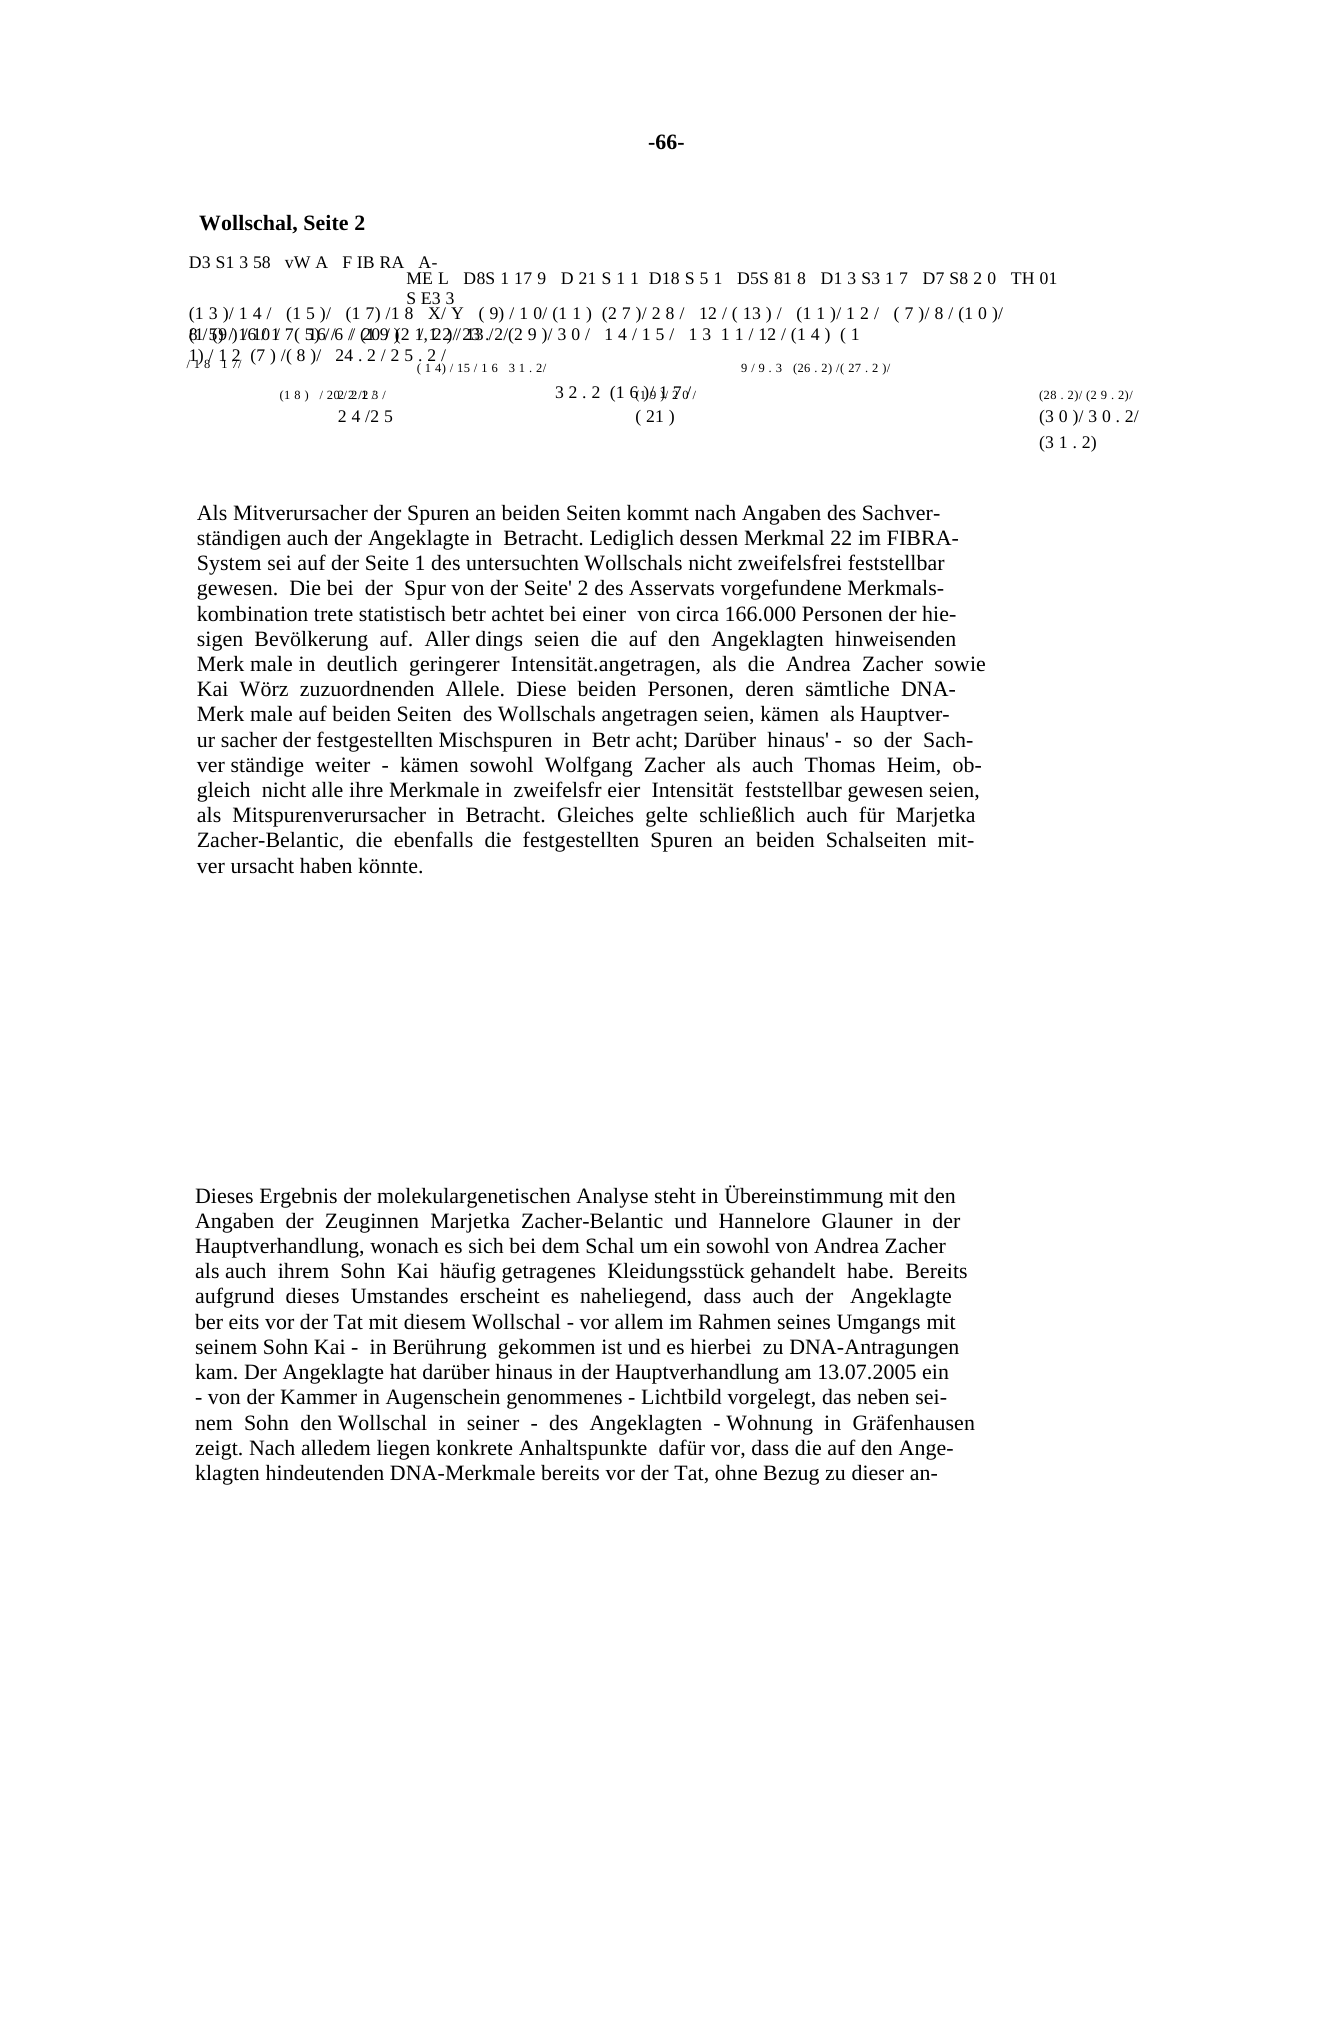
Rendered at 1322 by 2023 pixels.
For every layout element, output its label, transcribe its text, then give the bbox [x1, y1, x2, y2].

text Zacher-Belantic, die ebenfalls die festgestellten Spuren an beiden Schalseiten mit- [197, 827, 1296, 853]
text Als Mitverursacher der Spuren an beiden Seiten kommt nach Angaben des Sachver- [197, 500, 1296, 525]
text seinem Sohn Kai - in Berührung gekommen ist und es hierbei zu DNA-Antragungen [195, 1334, 1296, 1359]
text als Mitspurenverursacher in Betracht. Gleiches gelte schließlich auch für Marjetka [197, 802, 1296, 827]
text zeigt. Nach alledem liegen konkrete Anhaltspunkte dafür vor, dass die auf den Ange- [195, 1435, 1296, 1460]
text 9 / 9 . 3 (26 . 2) /( 27 . 2 )/ [716, 361, 927, 376]
text Kai Wörz zuzuordnenden Allele. Diese beiden Personen, deren sämtliche DNA- [197, 676, 1296, 701]
text (3 1 . 2) [1039, 431, 1149, 452]
text System sei auf der Seite 1 des untersuchten Wollschals nicht zweifelsfrei feststellbar [197, 550, 1296, 575]
text ber eits vor der Tat mit diesem Wollschal - vor allem im Rahmen seines Umgangs mit [195, 1309, 1296, 1334]
text klagten hindeutenden DNA-Merkmale bereits vor der Tat, ohne Bezug zu dieser an- [195, 1460, 1296, 1485]
text Merk male in deutlich geringerer Intensität.angetragen, als die Andrea Zacher sowie [197, 651, 1296, 676]
text Dieses Ergebnis der molekulargenetischen Analyse steht in Übereinstimmung mit den [195, 1183, 1296, 1208]
text 2 4 /2 5 [338, 406, 444, 427]
text nem Sohn den Wollschal in seiner - des Angeklagten - Wohnung in Gräfenhausen [195, 1409, 1296, 1435]
text ver ursacht haben könnte. [197, 853, 1296, 878]
text (1 5) / 16 / 1 7 16 / / (1 9 ) / 1 2 / 13 / (2 9 )/ 3 0 / 1 4 / 1 5 / 1 3 1 1 / 12 / (1 4 ) ( 1 1) / 1 2 (7 ) /( 8 )/ 24 . 2 / 2 5 . 2 / [189, 324, 864, 365]
text ( 1 4) / 15 / 1 6 3 1 . 2/ [406, 361, 586, 376]
text / 1 8 1 7/ [186, 357, 296, 371]
text ständigen auch der Angeklagte in Betracht. Lediglich dessen Merkmal 22 im FIBRA- [197, 525, 1296, 550]
text kam. Der Angeklagte hat darüber hinaus in der Hauptverhandlung am 13.07.2005 ein [195, 1359, 1296, 1384]
text (1 8 ) / 20 / 2 1 / [279, 388, 338, 402]
text Hauptverhandlung, wonach es sich bei dem Schal um ein sowohl von Andrea Zacher [195, 1233, 1296, 1258]
text (1 3 )/ 1 4 / (1 5 )/ (1 7) /1 8 X/ Y ( 9) / 1 0/ (1 1 ) (2 7 )/ 2 8 / 12 / ( 13 ) / (1 1 )/ 1 2 / ( 7 )/ 8 / (1 0 )/ 8 / (9 ) / 10 / ( 5) / 6 / 20 / (2 1, 2 )/ 23 . 2/ [189, 303, 1009, 344]
text (28 . 2)/ (2 9 . 2)/ [1039, 388, 1191, 402]
text gewesen. Die bei der Spur von der Seite' 2 des Asservats vorgefundene Merkmals- [197, 575, 1296, 601]
text Merk male auf beiden Seiten des Wollschals angetragen seien, kämen als Hauptver- [197, 701, 1296, 727]
text D3 S1 3 58 vW A F IB RA A- [189, 251, 463, 272]
text 2 2 /2 3 / [338, 388, 440, 402]
text als auch ihrem Sohn Kai häufig getragenes Kleidungsstück gehandelt habe. Bereits [195, 1258, 1296, 1283]
text - von der Kammer in Augenschein genommenes - Lichtbild vorgelegt, das neben sei- [195, 1384, 1296, 1409]
text ME L D8S 1 17 9 D 21 S 1 1 D18 S 5 1 D5S 81 8 D1 3 S3 1 7 D7 S8 2 0 TH 01 S E3 3 [406, 268, 1059, 308]
text kombination trete statistisch betr achtet bei einer von circa 166.000 Personen der hie- [197, 601, 1296, 626]
text ur sacher der festgestellten Mischspuren in Betr acht; Darüber hinaus' - so der Sach- [197, 727, 1296, 752]
text ( 21 ) [635, 406, 732, 427]
text (1 9 )/ 2 0 / [635, 388, 750, 402]
text ver ständige weiter - kämen sowohl Wolfgang Zacher als auch Thomas Heim, ob- [197, 752, 1296, 777]
text aufgrund dieses Umstandes erscheint es naheliegend, dass auch der Angeklagte [195, 1283, 1296, 1309]
text Angaben der Zeuginnen Marjetka Zacher-Belantic und Hannelore Glauner in der [195, 1208, 1296, 1233]
text gleich nicht alle ihre Merkmale in zweifelsfr eier Intensität feststellbar gewesen seien, [197, 777, 1296, 802]
text -66- [648, 129, 774, 154]
text (3 0 )/ 3 0 . 2/ [1039, 406, 1174, 427]
text sigen Bevölkerung auf. Aller dings seien die auf den Angeklagten hinweisenden [197, 626, 1296, 651]
text 3 2 . 2 (1 6 )/ 1 7 / [555, 382, 714, 402]
text Wollschal, Seite 2 [199, 210, 555, 235]
